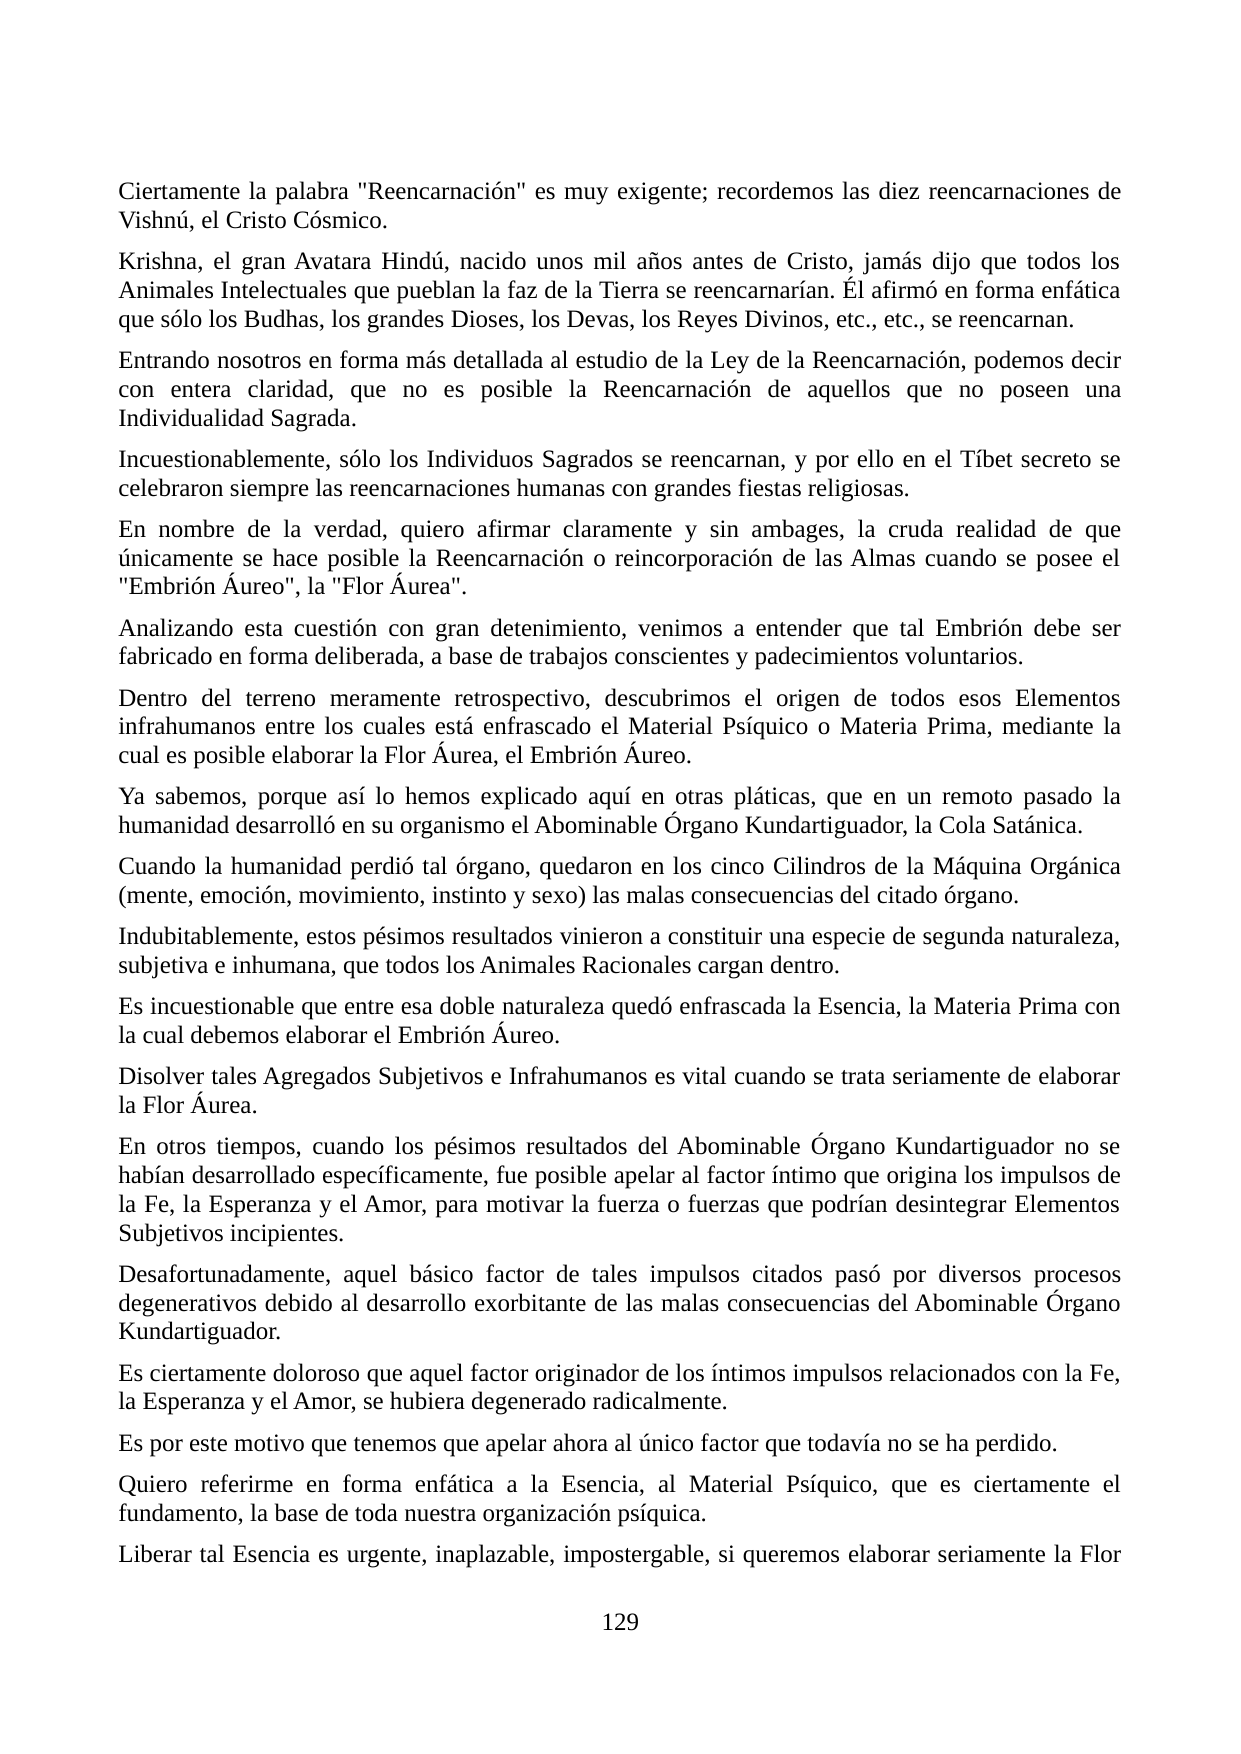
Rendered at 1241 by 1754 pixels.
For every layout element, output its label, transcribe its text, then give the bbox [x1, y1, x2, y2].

text Ciertamente la palabra "Reencarnación" es muy exigente; recordemos las diez reencarnaciones de Vishnú, el Cristo Cósmico. [118, 176, 1122, 234]
text Es ciertamente doloroso que aquel factor originador de los íntimos impulsos relacionados con la Fe, la Esperanza y el Amor, se hubiera degenerado radicalmente. [118, 1358, 1122, 1415]
text Disolver tales Agregados Subjetivos e Infrahumanos es vital cuando se trata seriamente de elaborar la Flor Áurea. [118, 1061, 1122, 1119]
text Liberar tal Esencia es urgente, inaplazable, impostergable, si queremos elaborar seriamente la Flor [118, 1539, 1122, 1568]
text Incuestionablemente, sólo los Individuos Sagrados se reencarnan, y por ello en el Tíbet secreto se celebraron siempre las reencarnaciones humanas con grandes fiestas religiosas. [118, 444, 1122, 501]
text Es incuestionable que entre esa doble naturaleza quedó enfrascada la Esencia, la Materia Prima con la cual debemos elaborar el Embrión Áureo. [118, 991, 1122, 1049]
text Analizando esta cuestión con gran detenimiento, venimos a entender que tal Embrión debe ser fabricado en forma deliberada, a base de trabajos conscientes y padecimientos voluntarios. [118, 613, 1122, 670]
text En nombre de la verdad, quiero afirmar claramente y sin ambages, la cruda realidad de que únicamente se hace posible la Reencarnación o reincorporación de las Almas cuando se posee el "Embrión Áureo", la "Flor Áurea". [118, 514, 1122, 600]
text Desafortunadamente, aquel básico factor de tales impulsos citados pasó por diversos procesos degenerativos debido al desarrollo exorbitante de las malas consecuencias del Abominable Órgano Kundartiguador. [118, 1259, 1122, 1345]
text Entrando nosotros en forma más detallada al estudio de la Ley de la Reencarnación, podemos decir con entera claridad, que no es posible la Reencarnación de aquellos que no poseen una Individualidad Sagrada. [118, 345, 1122, 431]
text Cuando la humanidad perdió tal órgano, quedaron en los cinco Cilindros de la Máquina Orgánica (mente, emoción, movimiento, instinto y sexo) las malas consecuencias del citado órgano. [118, 851, 1122, 909]
text Quiero referirme en forma enfática a la Esencia, al Material Psíquico, que es ciertamente el fundamento, la base de toda nuestra organización psíquica. [118, 1469, 1122, 1526]
text Es por este motivo que tenemos que apelar ahora al único factor que todavía no se ha perdido. [118, 1428, 1122, 1456]
text En otros tiempos, cuando los pésimos resultados del Abominable Órgano Kundartiguador no se habían desarrollado específicamente, fue posible apelar al factor íntimo que origina los impulsos de la Fe, la Esperanza y el Amor, para motivar la fuerza o fuerzas que podrían desintegrar Elementos Subjetivos incipientes. [118, 1131, 1122, 1246]
text Ya sabemos, porque así lo hemos explicado aquí en otras pláticas, que en un remoto pasado la humanidad desarrolló en su organismo el Abominable Órgano Kundartiguador, la Cola Satánica. [118, 781, 1122, 839]
text Dentro del terreno meramente retrospectivo, descubrimos el origen de todos esos Elementos infrahumanos entre los cuales está enfrascado el Material Psíquico o Materia Prima, mediante la cual es posible elaborar la Flor Áurea, el Embrión Áureo. [118, 683, 1122, 769]
text Krishna, el gran Avatara Hindú, nacido unos mil años antes de Cristo, jamás dijo que todos los Animales Intelectuales que pueblan la faz de la Tierra se reencarnarían. Él afirmó en forma enfática que sólo los Budhas, los grandes Dioses, los Devas, los Reyes Divinos, etc., etc., se reencarnan. [118, 246, 1122, 333]
text Indubitablemente, estos pésimos resultados vinieron a constituir una especie de segunda naturaleza, subjetiva e inhumana, que todos los Animales Racionales cargan dentro. [118, 921, 1122, 979]
